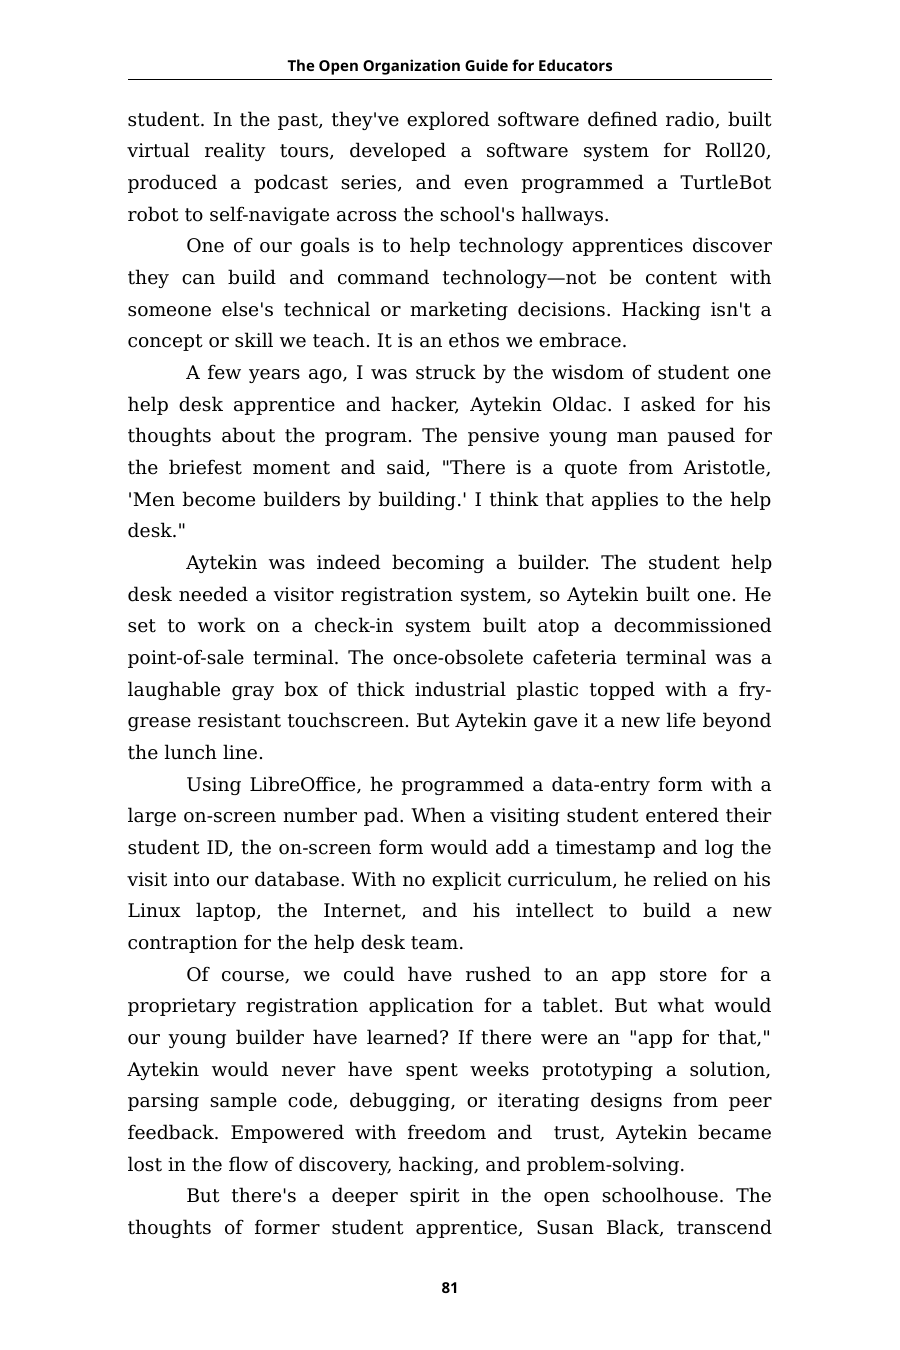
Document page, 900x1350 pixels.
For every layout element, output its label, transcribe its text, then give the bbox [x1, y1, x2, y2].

text Aytekin was indeed becoming a builder. The student help desk needed a visitor registration system, so Aytekin built one. He set to work on a check-in system built atop a decommissioned point-of-sale terminal. The once-obsolete cafeteria terminal was a laughable gray box of thick industrial plastic topped with a fry-grease resistant touchscreen. But Aytekin gave it a new life beyond the lunch line. [127, 552, 772, 764]
text student. In the past, they've explored software defined radio, built virtual reality tours, developed a software system for Roll20, produced a podcast series, and even programmed a TurtleBot robot to self-navigate across the school's hallways. [127, 109, 772, 226]
text Of course, we could have rushed to an app store for a proprietary registration application for a tablet. But what would our young builder have learned? If there were an "app for that," Aytekin would never have spent weeks prototyping a solution, parsing sample code, debugging, or iterating designs from peer feedback. Empowered with freedom and trust, Aytekin became lost in the flow of discovery, hacking, and problem-solving. [127, 964, 772, 1176]
text But there's a deeper spirit in the open schoolhouse. The thoughts of former student apprentice, Susan Black, transcend [127, 1185, 772, 1239]
text A few years ago, I was struck by the wisdom of student one help desk apprentice and hacker, Aytekin Oldac. I asked for his thoughts about the program. The pensive young man paused for the briefest moment and said, "There is a quote from Aristotle, 'Men become builders by building.' I think that applies to the help desk." [127, 362, 772, 542]
text One of our goals is to help technology apprentices discover they can build and command technology—not be content with someone else's technical or marketing decisions. Hacking isn't a concept or skill we teach. It is an ethos we embrace. [127, 235, 772, 352]
text Using LibreOffice, he programmed a data-entry form with a large on-screen number pad. When a visiting student entered their student ID, the on-screen form would add a timestamp and log the visit into our database. With no explicit curriculum, he relied on his Linux laptop, the Internet, and his intellect to build a new contraption for the help desk team. [127, 774, 772, 954]
